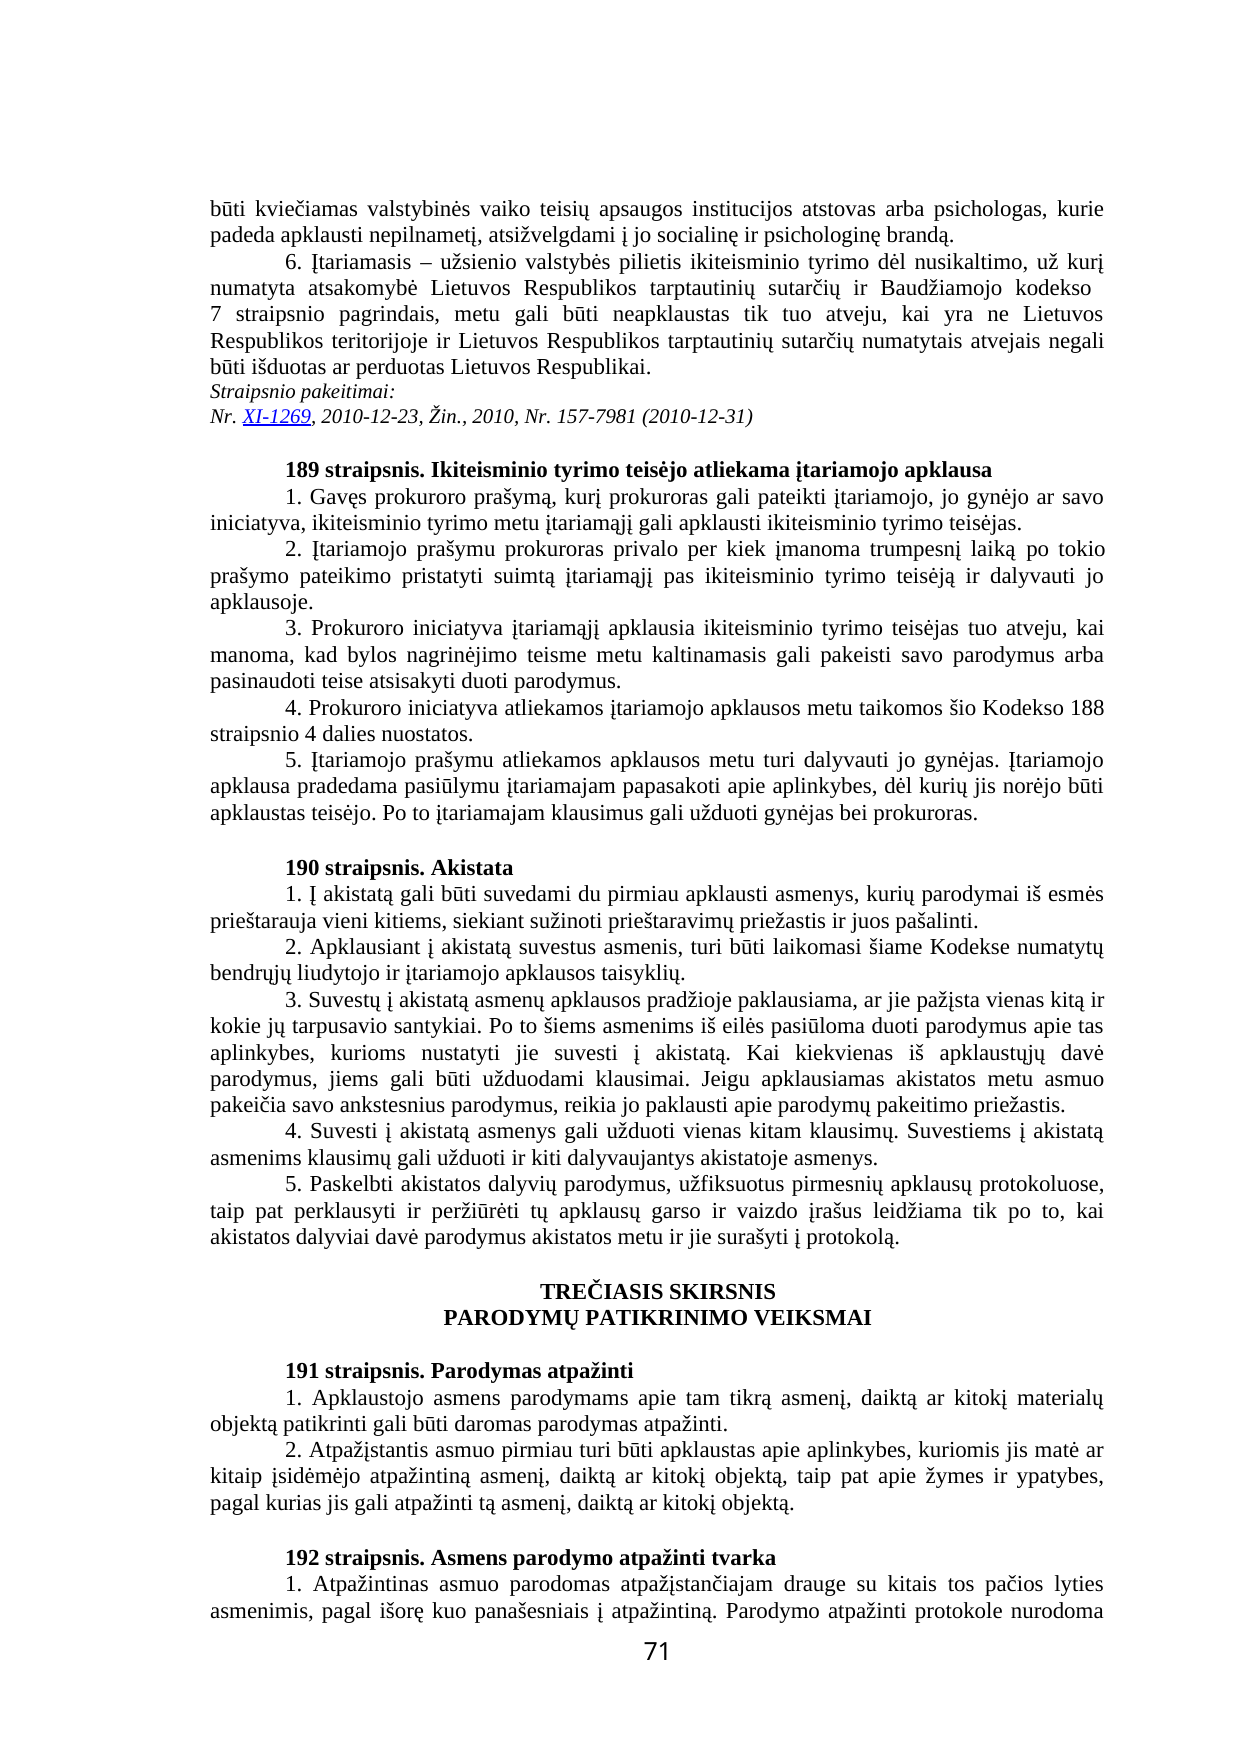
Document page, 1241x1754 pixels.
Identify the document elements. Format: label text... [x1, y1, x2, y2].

text 5. Paskelbti akistatos dalyvių parodymus, užfiksuotus pirmesnių apklausų protokoluose, taip pat perklausyti ir peržiūrėti tų apklausų garso ir vaizdo įrašus leidžiama tik po to, kai akistatos dalyviai davė parodymus akistatos metu ir jie surašyti į protokolą. [210, 1170, 1106, 1249]
text 2. Įtariamojo prašymu prokuroras privalo per kiek įmanoma trumpesnį laiką po tokio prašymo pateikimo pristatyti suimtą įtariamąjį pas ikiteisminio tyrimo teisėją ir dalyvauti jo apklausoje. [210, 535, 1106, 614]
text 1. Į akistatą gali būti suvedami du pirmiau apklausti asmenys, kurių parodymai iš esmės prieštarauja vieni kitiems, siekiant sužinoti prieštaravimų priežastis ir juos pašalinti. [210, 880, 1106, 933]
text 190 straipsnis. Akistata [210, 854, 1106, 880]
text 191 straipsnis. Parodymas atpažinti [210, 1357, 1106, 1383]
text 3. Suvestų į akistatą asmenų apklausos pradžioje paklausiama, ar jie pažįsta vienas kitą ir kokie jų tarpusavio santykiai. Po to šiems asmenims iš eilės pasiūloma duoti parodymus apie tas aplinkybes, kurioms nustatyti jie suvesti į akistatą. Kai kiekvienas iš apklaustųjų davė parodymus, jiems gali būti užduodami klausimai. Jeigu apklausiamas akistatos metu asmuo pakeičia savo ankstesnius parodymus, reikia jo paklausti apie parodymų pakeitimo priežastis. [210, 986, 1106, 1118]
text Straipsnio pakeitimai: [210, 379, 1106, 403]
text TREČIASIS SKIRSNIS [210, 1278, 1106, 1304]
text 1. Atpažintinas asmuo parodomas atpažįstančiajam drauge su kitais tos pačios lyties asmenimis, pagal išorę kuo panašesniais į atpažintiną. Parodymo atpažinti protokole nurodoma [210, 1570, 1106, 1623]
text 4. Suvesti į akistatą asmenys gali užduoti vienas kitam klausimų. Suvestiems į akistatą asmenims klausimų gali užduoti ir kiti dalyvaujantys akistatoje asmenys. [210, 1118, 1106, 1170]
text Nr. XI-1269, 2010-12-23, Žin., 2010, Nr. 157-7981 (2010-12-31) [210, 403, 1106, 428]
text 192 straipsnis. Asmens parodymo atpažinti tvarka [210, 1544, 1106, 1570]
text 4. Prokuroro iniciatyva atliekamos įtariamojo apklausos metu taikomos šio Kodekso 188 straipsnio 4 dalies nuostatos. [210, 693, 1106, 746]
text 2. Atpažįstantis asmuo pirmiau turi būti apklaustas apie aplinkybes, kuriomis jis matė ar kitaip įsidėmėjo atpažintiną asmenį, daiktą ar kitokį objektą, taip pat apie žymes ir ypatybes, pagal kurias jis gali atpažinti tą asmenį, daiktą ar kitokį objektą. [210, 1436, 1106, 1515]
text 1. Gavęs prokuroro prašymą, kurį prokuroras gali pateikti įtariamojo, jo gynėjo ar savo iniciatyva, ikiteisminio tyrimo metu įtariamąjį gali apklausti ikiteisminio tyrimo teisėjas. [210, 483, 1106, 535]
text 189 straipsnis. Ikiteisminio tyrimo teisėjo atliekama įtariamojo apklausa [210, 456, 1106, 483]
text 5. Įtariamojo prašymu atliekamos apklausos metu turi dalyvauti jo gynėjas. Įtariamojo apklausa pradedama pasiūlymu įtariamajam papasakoti apie aplinkybes, dėl kurių jis norėjo būti apklaustas teisėjo. Po to įtariamajam klausimus gali užduoti gynėjas bei prokuroras. [210, 746, 1106, 825]
text 6. Įtariamasis – užsienio valstybės pilietis ikiteisminio tyrimo dėl nusikaltimo, už kurį numatyta atsakomybė Lietuvos Respublikos tarptautinių sutarčių ir Baudžiamojo kodekso 7 straipsnio pagrindais, metu gali būti neapklaustas tik tuo atveju, kai yra ne Lietuvos Respublikos teritorijoje ir Lietuvos Respublikos tarptautinių sutarčių numatytais atvejais negali būti išduotas ar perduotas Lietuvos Respublikai. [210, 248, 1106, 379]
text būti kviečiamas valstybinės vaiko teisių apsaugos institucijos atstovas arba psichologas, kurie padeda apklausti nepilnametį, atsižvelgdami į jo socialinę ir psichologinę brandą. [210, 195, 1106, 248]
text 3. Prokuroro iniciatyva įtariamąjį apklausia ikiteisminio tyrimo teisėjas tuo atveju, kai manoma, kad bylos nagrinėjimo teisme metu kaltinamasis gali pakeisti savo parodymus arba pasinaudoti teise atsisakyti duoti parodymus. [210, 614, 1106, 693]
text 2. Apklausiant į akistatą suvestus asmenis, turi būti laikomasi šiame Kodekse numatytų bendrųjų liudytojo ir įtariamojo apklausos taisyklių. [210, 933, 1106, 986]
text 1. Apklaustojo asmens parodymams apie tam tikrą asmenį, daiktą ar kitokį materialų objektą patikrinti gali būti daromas parodymas atpažinti. [210, 1383, 1106, 1436]
text Parodymų patikrinimo veiksmai [210, 1304, 1106, 1331]
